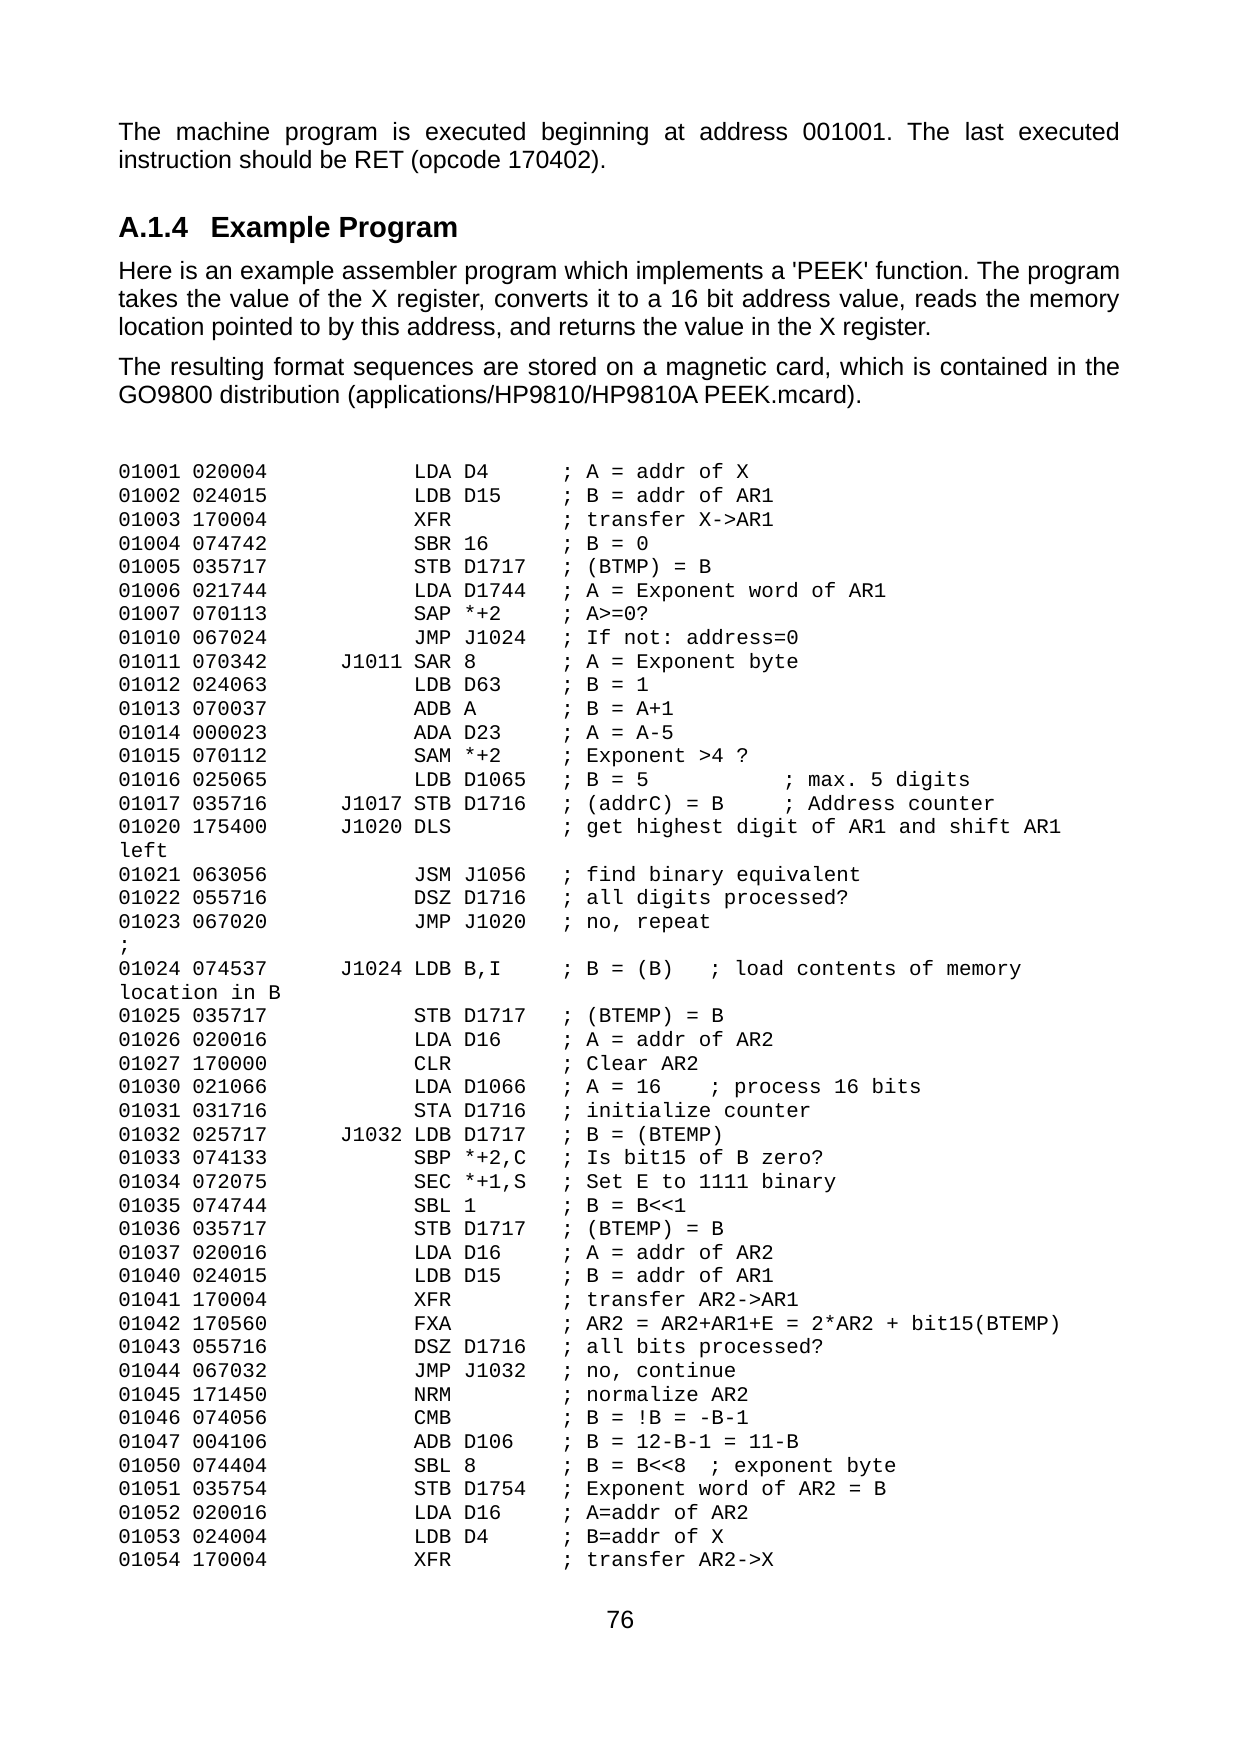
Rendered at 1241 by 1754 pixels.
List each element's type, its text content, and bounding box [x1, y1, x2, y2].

text 01033 074133 SBP *+2,C ; Is bit15 of B zero? [118, 1147, 1122, 1171]
text 01016 025065 LDB D1065 ; B = 5 ; max. 5 digits [118, 769, 1122, 793]
text 01015 070112 SAM *+2 ; Exponent >4 ? [118, 745, 1122, 769]
text 01002 024015 LDB D15 ; B = addr of AR1 [118, 485, 1122, 509]
text 01046 074056 CMB ; B = !B = -B-1 [118, 1407, 1122, 1431]
text 01050 074404 SBL 8 ; B = B<<8 ; exponent byte [118, 1455, 1122, 1478]
text 01044 067032 JMP J1032 ; no, continue [118, 1360, 1122, 1384]
text 01021 063056 JSM J1056 ; find binary equivalent [118, 863, 1122, 887]
text 01045 171450 NRM ; normalize AR2 [118, 1384, 1122, 1407]
text 01025 035717 STB D1717 ; (BTEMP) = B [118, 1005, 1122, 1029]
text 01043 055716 DSZ D1716 ; all bits processed? [118, 1336, 1122, 1360]
text 01005 035717 STB D1717 ; (BTMP) = B [118, 556, 1122, 580]
text 01017 035716 J1017 STB D1716 ; (addrC) = B ; Address counter [118, 793, 1122, 816]
text 01030 021066 LDA D1066 ; A = 16 ; process 16 bits [118, 1076, 1122, 1100]
text 01027 170000 CLR ; Clear AR2 [118, 1053, 1122, 1076]
text 01052 020016 LDA D16 ; A=addr of AR2 [118, 1502, 1122, 1526]
text 01001 020004 LDA D4 ; A = addr of X [118, 462, 1122, 485]
text 01026 020016 LDA D16 ; A = addr of AR2 [118, 1029, 1122, 1053]
text Here is an example assembler program which implements a 'PEEK' function. The program takes the value of the X register, converts it to a 16 bit address value, reads the memory location pointed to by this address, and returns the value in the X register. [118, 257, 1122, 340]
text 01012 024063 LDB D63 ; B = 1 [118, 674, 1122, 698]
text 01036 035717 STB D1717 ; (BTEMP) = B [118, 1218, 1122, 1242]
text 01040 024015 LDB D15 ; B = addr of AR1 [118, 1266, 1122, 1289]
text 01031 031716 STA D1716 ; initialize counter [118, 1100, 1122, 1124]
text 01053 024004 LDB D4 ; B=addr of X [118, 1526, 1122, 1549]
text 01014 000023 ADA D23 ; A = A-5 [118, 722, 1122, 745]
text 01035 074744 SBL 1 ; B = B<<1 [118, 1194, 1122, 1218]
text 01011 070342 J1011 SAR 8 ; A = Exponent byte [118, 651, 1122, 674]
text The machine program is executed beginning at address 001001. The last executed instruction should be RET (opcode 170402). [118, 118, 1122, 174]
text The resulting format sequences are stored on a magnetic card, which is contained in the GO9800 distribution (applications/HP9810/HP9810A PEEK.mcard). [118, 353, 1122, 409]
text 01022 055716 DSZ D1716 ; all digits processed? [118, 887, 1122, 911]
text 01047 004106 ADB D106 ; B = 12-B-1 = 11-B [118, 1431, 1122, 1455]
text 01003 170004 XFR ; transfer X->AR1 [118, 509, 1122, 532]
text 01051 035754 STB D1754 ; Exponent word of AR2 = B [118, 1478, 1122, 1502]
text 01013 070037 ADB A ; B = A+1 [118, 698, 1122, 722]
text 01023 067020 JMP J1020 ; no, repeat [118, 911, 1122, 934]
text 01034 072075 SEC *+1,S ; Set E to 1111 binary [118, 1171, 1122, 1194]
text 01032 025717 J1032 LDB D1717 ; B = (BTEMP) [118, 1124, 1122, 1147]
text 01054 170004 XFR ; transfer AR2->X [118, 1549, 1122, 1573]
text 01004 074742 SBR 16 ; B = 0 [118, 532, 1122, 556]
text 01010 067024 JMP J1024 ; If not: address=0 [118, 627, 1122, 651]
text 01037 020016 LDA D16 ; A = addr of AR2 [118, 1242, 1122, 1266]
text 01007 070113 SAP *+2 ; A>=0? [118, 603, 1122, 627]
text 01041 170004 XFR ; transfer AR2->AR1 [118, 1289, 1122, 1313]
text ; [118, 934, 1122, 958]
text 01006 021744 LDA D1744 ; A = Exponent word of AR1 [118, 580, 1122, 603]
subtitle Example Program [118, 211, 1122, 244]
text 01042 170560 FXA ; AR2 = AR2+AR1+E = 2*AR2 + bit15(BTEMP) [118, 1313, 1122, 1336]
text 01024 074537 J1024 LDB B,I ; B = (B) ; load contents of memory location in B [118, 958, 1122, 1005]
text 01020 175400 J1020 DLS ; get highest digit of AR1 and shift AR1 left [118, 816, 1122, 863]
